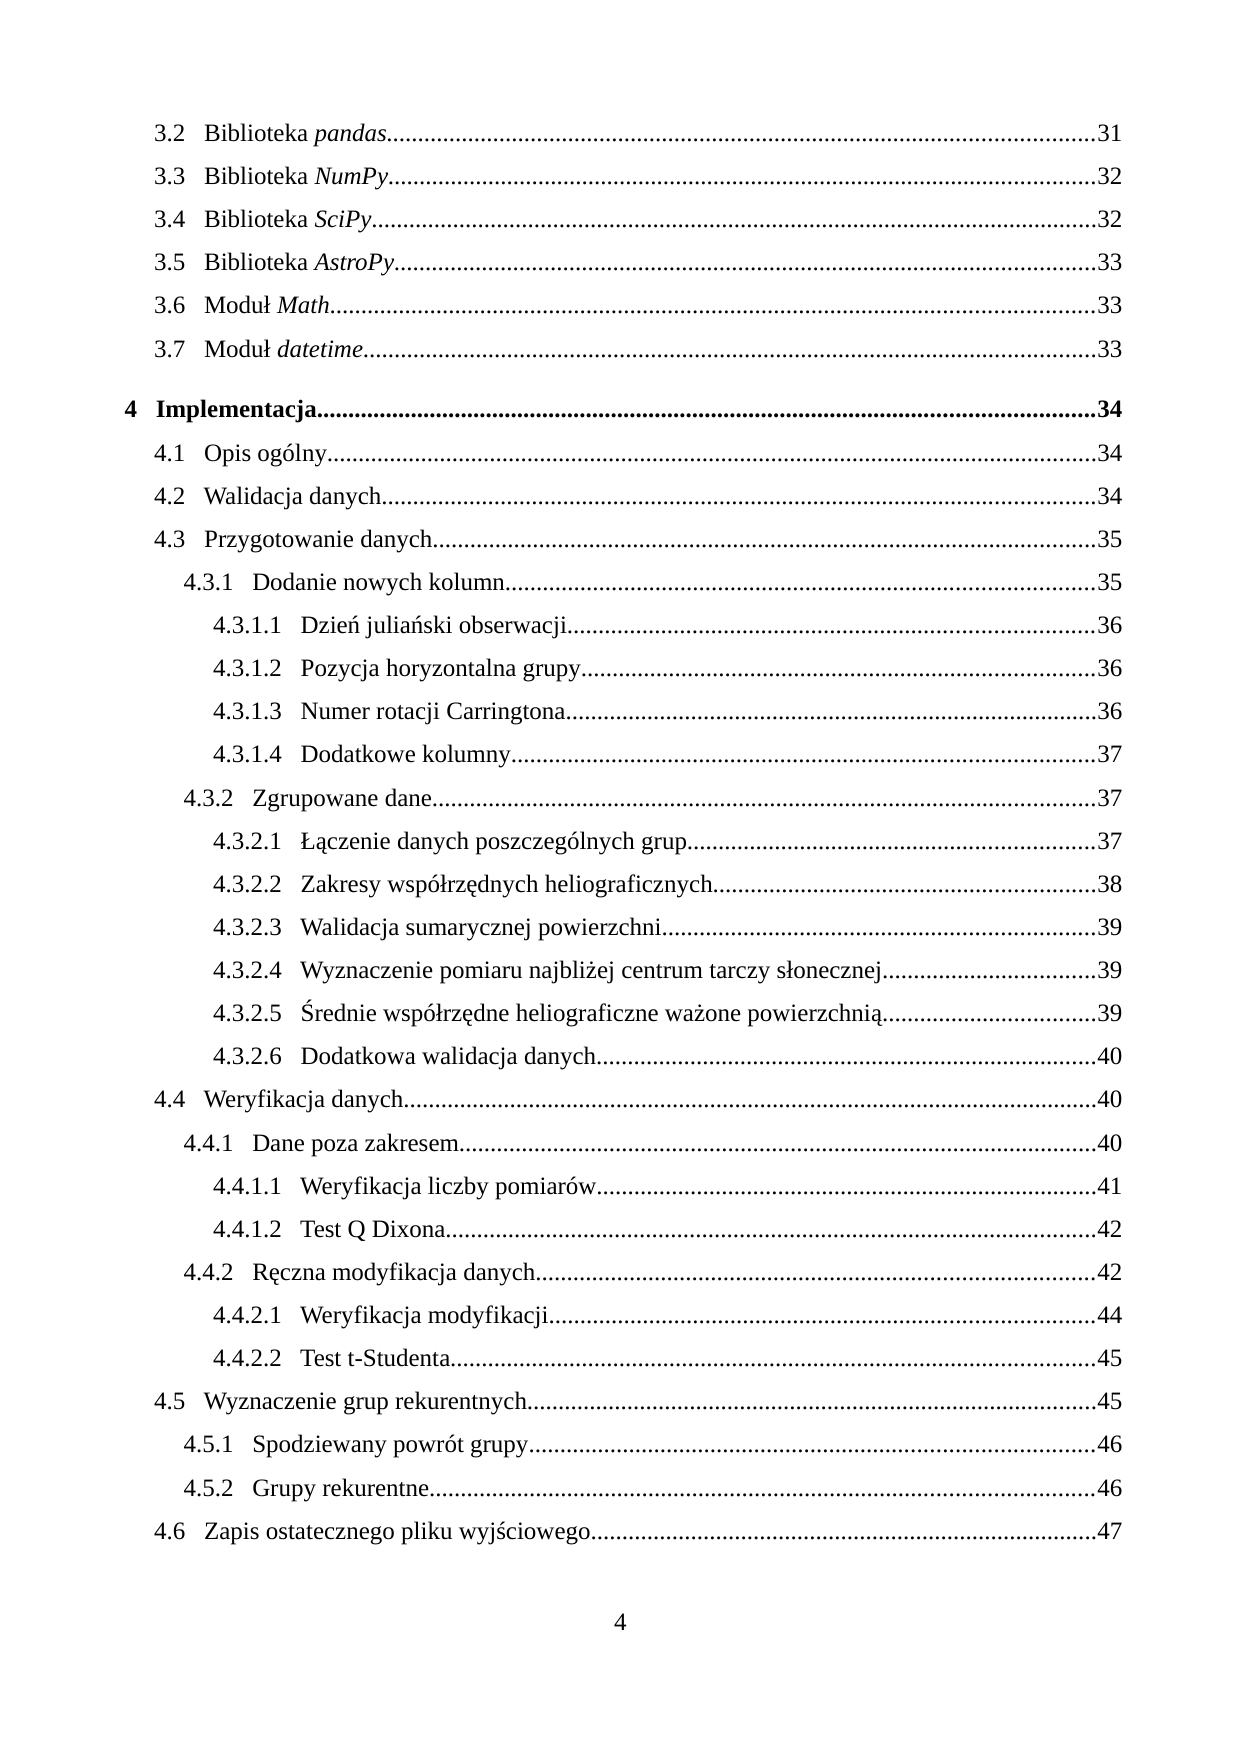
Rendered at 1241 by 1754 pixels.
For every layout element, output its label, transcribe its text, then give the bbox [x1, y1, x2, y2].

text 4.3.2.4 Wyznaczenie pomiaru najbliżej centrum tarczy słonecznej 39 [207, 955, 1122, 984]
text 3.4 Biblioteka SciPy 32 [148, 204, 1122, 233]
text 4.3.2 Zgrupowane dane 37 [177, 783, 1122, 811]
text 4.4.1.1 Weryfikacja liczby pomiarów 41 [207, 1171, 1122, 1199]
text 4.3.1.3 Numer rotacji Carringtona 36 [207, 696, 1122, 725]
text 4.3.2.6 Dodatkowa walidacja danych 40 [207, 1041, 1122, 1070]
text 4.5 Wyznaczenie grup rekurentnych 45 [148, 1386, 1122, 1415]
text 4.4.2.2 Test t-Studenta 45 [207, 1343, 1122, 1372]
text 4.3.1.2 Pozycja horyzontalna grupy 36 [207, 653, 1122, 682]
text 4.4.1 Dane poza zakresem 40 [177, 1128, 1122, 1156]
text 4.6 Zapis ostatecznego pliku wyjściowego 47 [148, 1516, 1122, 1544]
text 4.3.2.1 Łączenie danych poszczególnych grup 37 [207, 826, 1122, 854]
text 3.7 Moduł datetime 33 [148, 334, 1122, 362]
text 4.4 Weryfikacja danych 40 [148, 1084, 1122, 1113]
text 4.4.2 Ręczna modyfikacja danych 42 [177, 1257, 1122, 1286]
text 4.3.1 Dodanie nowych kolumn 35 [177, 567, 1122, 596]
text 4.5.1 Spodziewany powrót grupy 46 [177, 1429, 1122, 1458]
text 3.6 Moduł Math 33 [148, 291, 1122, 319]
text 4.3 Przygotowanie danych 35 [148, 524, 1122, 553]
text 3.3 Biblioteka NumPy 32 [148, 161, 1122, 190]
text 4.3.2.3 Walidacja sumarycznej powierzchni 39 [207, 912, 1122, 941]
text 4 Implementacja 34 [118, 394, 1122, 423]
text 4.1 Opis ogólny 34 [148, 438, 1122, 466]
text 4.4.1.2 Test Q Dixona 42 [207, 1214, 1122, 1243]
text 3.5 Biblioteka AstroPy 33 [148, 247, 1122, 276]
text 4.3.1.1 Dzień juliański obserwacji 36 [207, 610, 1122, 639]
text 3.2 Biblioteka pandas 31 [148, 118, 1122, 147]
text 4.4.2.1 Weryfikacja modyfikacji 44 [207, 1300, 1122, 1329]
text 4.3.2.2 Zakresy współrzędnych heliograficznych 38 [207, 869, 1122, 898]
text 4.2 Walidacja danych 34 [148, 481, 1122, 509]
text 4.3.2.5 Średnie współrzędne heliograficzne ważone powierzchnią 39 [207, 998, 1122, 1027]
text 4.5.2 Grupy rekurentne 46 [177, 1473, 1122, 1501]
text 4.3.1.4 Dodatkowe kolumny 37 [207, 739, 1122, 768]
